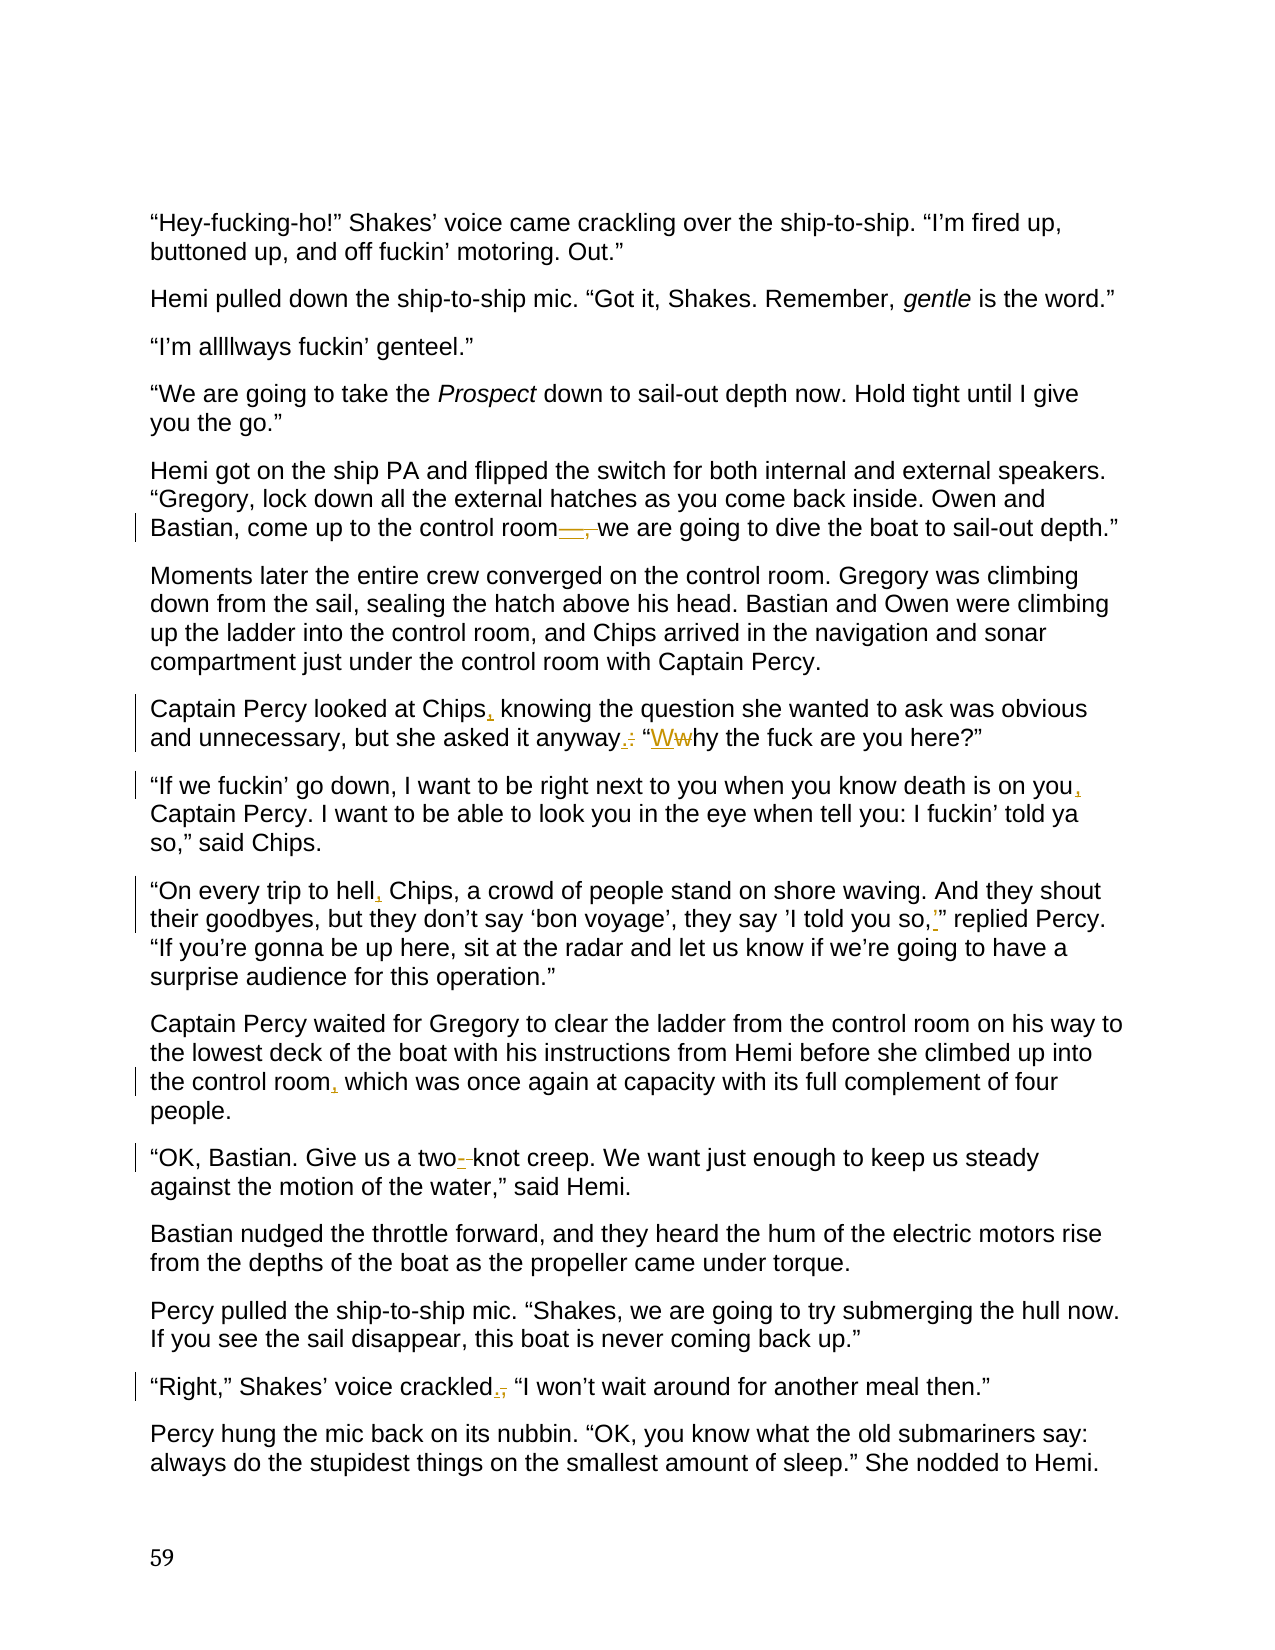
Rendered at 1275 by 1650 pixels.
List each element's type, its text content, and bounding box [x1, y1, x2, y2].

text Percy hung the mic back on its nubbin. “OK, you know what the old submariners say: always do the stupidest things on the smallest amount of sleep.” She nodded to Hemi. [150, 1419, 1125, 1477]
text Captain Percy looked at Chips, knowing the question she wanted to ask was obvious and unnecessary, but she asked it anyway. “Why the fuck are you here?” [150, 694, 1125, 752]
text Hemi got on the ship PA and flipped the switch for both internal and external speakers. “Gregory, lock down all the external hatches as you come back inside. Owen and Bastian, come up to the control room—we are going to dive the boat to sail-out depth.” [150, 456, 1125, 542]
text “We are going to take the Prospect down to sail-out depth now. Hold tight until I give you the go.” [150, 379, 1125, 437]
text “Right,” Shakes’ voice crackled. “I won’t wait around for another meal then.” [150, 1372, 1125, 1401]
text “Hey-fucking-ho!” Shakes’ voice came crackling over the ship-to-ship. “I’m fired up, buttoned up, and off fuckin’ motoring. Out.” [150, 208, 1125, 266]
text Moments later the entire crew converged on the control room. Gregory was climbing down from the sail, sealing the hatch above his head. Bastian and Owen were climbing up the ladder into the control room, and Chips arrived in the navigation and sonar compartment just under the control room with Captain Percy. [150, 561, 1125, 676]
text Percy pulled the ship-to-ship mic. “Shakes, we are going to try submerging the hull now. If you see the sail disappear, this boat is never coming back up.” [150, 1296, 1125, 1353]
text “On every trip to hell, Chips, a crowd of people stand on shore waving. And they shout their goodbyes, but they don’t say ‘bon voyage’, they say ’I told you so,’” replied Percy. “If you’re gonna be up here, sit at the radar and let us know if we’re going to have a surprise audience for this operation.” [150, 876, 1125, 991]
text “OK, Bastian. Give us a two-knot creep. We want just enough to keep us steady against the motion of the water,” said Hemi. [150, 1143, 1125, 1201]
text Hemi pulled down the ship-to-ship mic. “Got it, Shakes. Remember, gentle is the word.” [150, 284, 1125, 313]
text “I’m allllways fuckin’ genteel.” [150, 332, 1125, 361]
text Bastian nudged the throttle forward, and they heard the hum of the electric motors rise from the depths of the boat as the propeller came under torque. [150, 1219, 1125, 1277]
text “If we fuckin’ go down, I want to be right next to you when you know death is on you, Captain Percy. I want to be able to look you in the eye when tell you: I fuckin’ told ya so,” said Chips. [150, 771, 1125, 857]
text Captain Percy waited for Gregory to clear the ladder from the control room on his way to the lowest deck of the boat with his instructions from Hemi before she climbed up into the control room, which was once again at capacity with its full complement of four people. [150, 1009, 1125, 1124]
